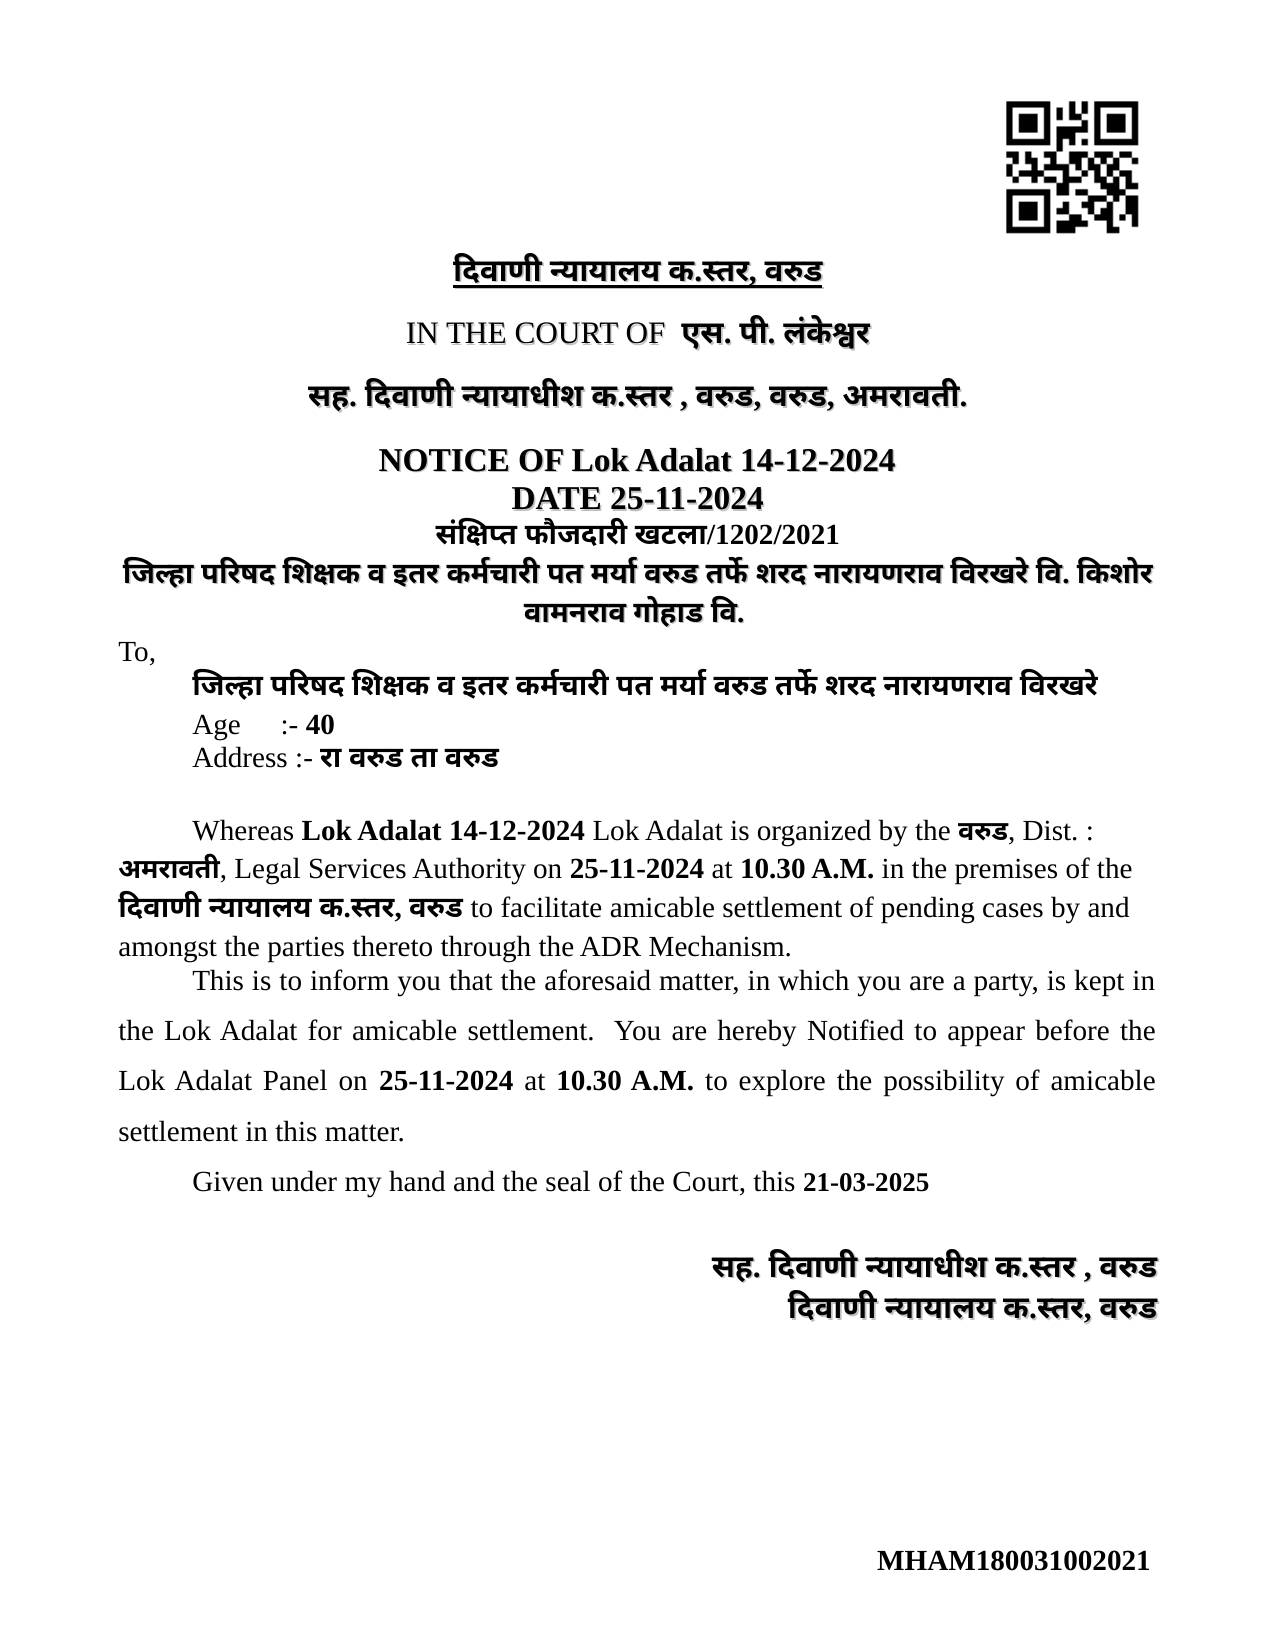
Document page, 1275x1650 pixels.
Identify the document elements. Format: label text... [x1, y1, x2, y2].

text Given under my hand and the seal of the Court, this 21-03-2025 [118, 1164, 1157, 1197]
text सह. दिवाणी न्यायाधीश क.स्तर , वरुड, वरुड, अमरावती. [118, 377, 1157, 419]
text जिल्हा परिषद शिक्षक व इतर कर्मचारी पत मर्या वरुड तर्फे शरद नारायणराव विरखरे [118, 668, 1157, 707]
text Age :- 40 [118, 707, 1157, 741]
text Whereas Lok Adalat 14-12-2024 Lok Adalat is organized by the वरुड, Dist. : अमरावती, Legal Services Authority on 25-11-2024 at 10.30 A.M. in the premises of the दिवाणी न्यायालय क.स्तर, वरुड to facilitate amicable settlement of pending cases by and amongst the parties thereto through the ADR Mechanism. [118, 813, 1157, 963]
text संक्षिप्त फौजदारी खटला/1202/2021 [118, 517, 1157, 556]
table_header MHAM180031002021 [864, 1538, 1156, 1582]
text जिल्हा परिषद शिक्षक व इतर कर्मचारी पत मर्या वरुड तर्फे शरद नारायणराव विरखरे वि. किशोर वामनराव गोहाड वि. [118, 556, 1157, 634]
text To, [118, 634, 1157, 668]
table_cell [864, 85, 1156, 252]
text दिवाणी न्यायालय क.स्तर, वरुड [118, 1290, 1157, 1332]
text NOTICE OF Lok Adalat 14-12-2024 [118, 440, 1157, 478]
text Address :- रा वरुड ता वरुड [118, 741, 1157, 780]
text DATE 25-11-2024 [118, 478, 1157, 517]
text दिवाणी न्यायालय क.स्तर, वरुड [118, 252, 1157, 294]
text IN THE COURT OF एस. पी. लंकेश्वर [118, 314, 1157, 356]
picture [994, 89, 1151, 246]
text This is to inform you that the aforesaid matter, in which you are a party, is kept in the Lok Adalat for amicable settlement. You are hereby Notified to appear before the Lok Adalat Panel on 25-11-2024 at 10.30 A.M. to explore the possibility of amicable settlement in this matter. [118, 963, 1157, 1147]
text सह. दिवाणी न्यायाधीश क.स्तर , वरुड [118, 1248, 1157, 1290]
